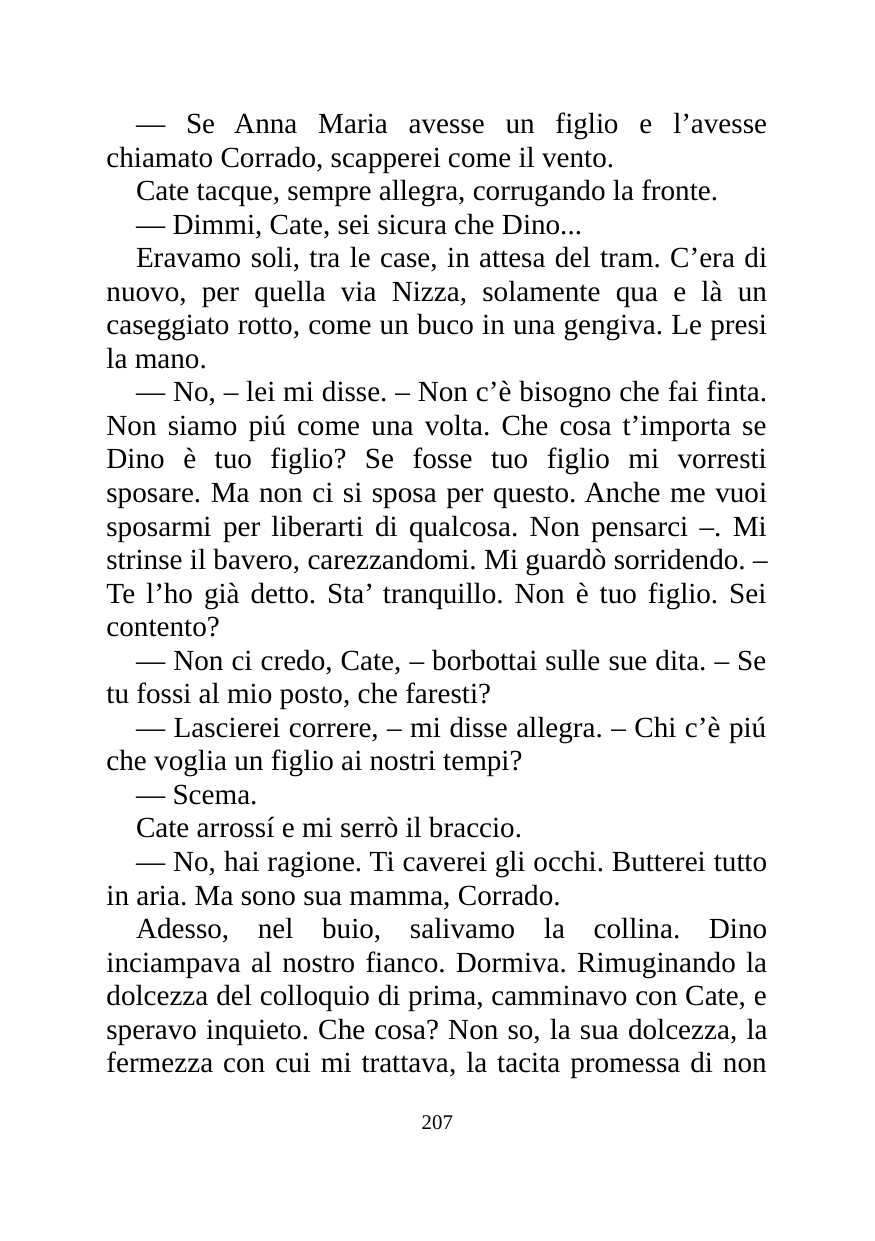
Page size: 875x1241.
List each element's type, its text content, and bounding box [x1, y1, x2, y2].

text Adesso, nel buio, salivamo la collina. Dino inciampava al nostro fianco. Dormiva. Rimuginando la dolcezza del colloquio di prima, camminavo con Cate, e speravo inquieto. Che cosa? Non so, la sua dolcezza, la fermezza con cui mi trattava, la tacita promessa di non [106, 911, 768, 1079]
text — Lascierei correre, – mi disse allegra. – Chi c’è piú che voglia un figlio ai nostri tempi? [106, 710, 768, 777]
text — No, – lei mi disse. – Non c’è bisogno che fai finta. Non siamo piú come una volta. Che cosa t’importa se Dino è tuo figlio? Se fosse tuo figlio mi vorresti sposare. Ma non ci si sposa per questo. Anche me vuoi sposarmi per liberarti di qualcosa. Non pensarci –. Mi strinse il bavero, carezzandomi. Mi guardò sorridendo. – Te l’ho già detto. Sta’ tranquillo. Non è tuo figlio. Sei contento? [106, 374, 768, 643]
text Cate arrossí e mi serrò il braccio. [106, 811, 768, 844]
text — Non ci credo, Cate, – borbottai sulle sue dita. – Se tu fossi al mio posto, che faresti? [106, 643, 768, 710]
text Cate tacque, sempre allegra, corrugando la fronte. [106, 173, 768, 207]
text — Se Anna Maria avesse un figlio e l’avesse chiamato Corrado, scapperei come il vento. [106, 106, 768, 173]
text — Scema. [106, 777, 768, 811]
text Eravamo soli, tra le case, in attesa del tram. C’era di nuovo, per quella via Nizza, solamente qua e là un caseggiato rotto, come un buco in una gengiva. Le presi la mano. [106, 240, 768, 374]
text — Dimmi, Cate, sei sicura che Dino... [106, 207, 768, 240]
text — No, hai ragione. Ti caverei gli occhi. Butterei tutto in aria. Ma sono sua mamma, Corrado. [106, 844, 768, 911]
